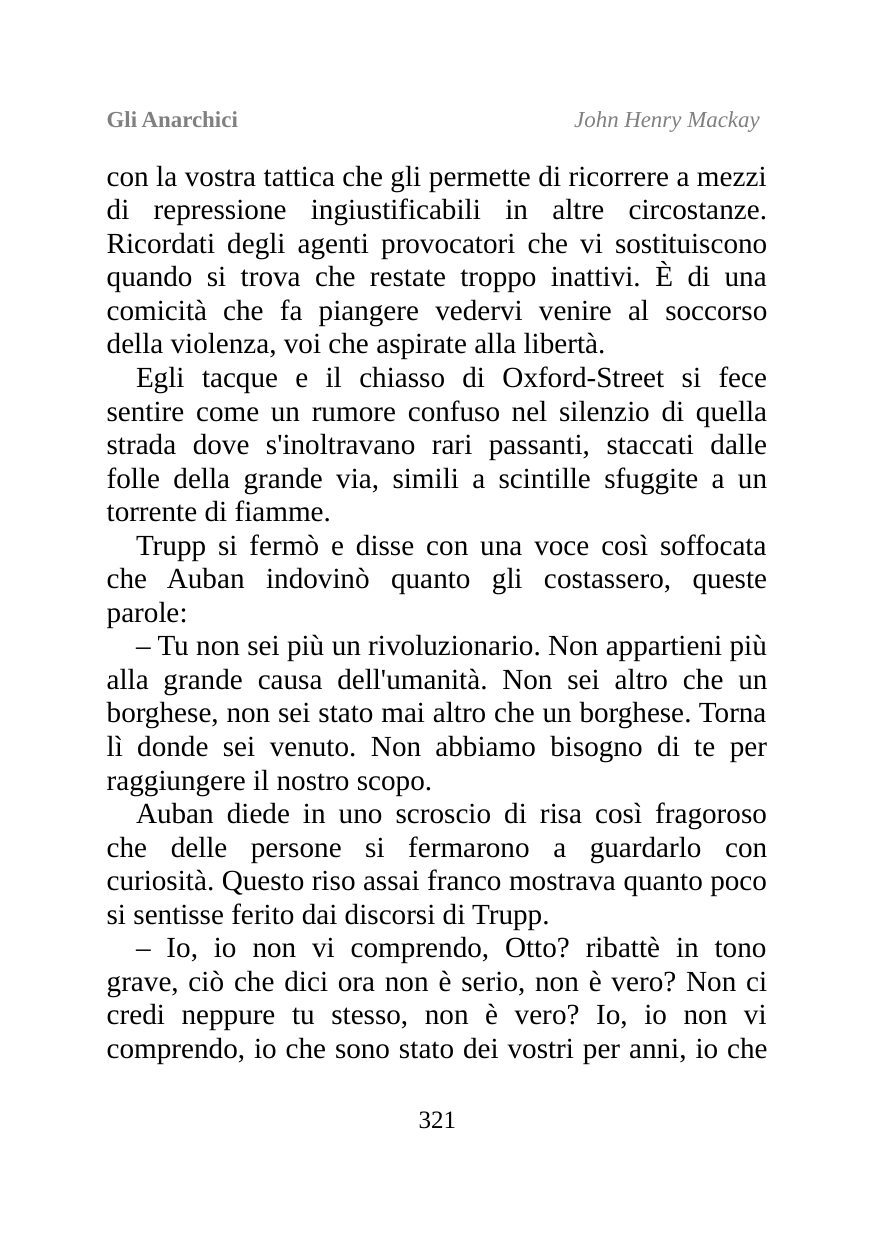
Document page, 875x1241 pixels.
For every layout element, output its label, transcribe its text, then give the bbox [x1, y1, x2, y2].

text Auban diede in uno scroscio di risa così fragoroso che delle persone si fermarono a guardarlo con curiosità. Questo riso assai franco mostrava quanto poco si sentisse ferito dai discorsi di Trupp. [106, 796, 768, 930]
text con la vostra tattica che gli permette di ricorrere a mezzi di repressione ingiustificabili in altre circostanze. Ricordati degli agenti provocatori che vi sostituiscono quando si trova che restate troppo inattivi. È di una comicità che fa piangere vedervi venire al soccorso della violenza, voi che aspirate alla libertà. [106, 159, 768, 360]
text – Tu non sei più un rivoluzionario. Non appartieni più alla grande causa dell'umanità. Non sei altro che un borghese, non sei stato mai altro che un borghese. Torna lì donde sei venuto. Non abbiamo bisogno di te per raggiungere il nostro scopo. [106, 628, 768, 796]
text – Io, io non vi comprendo, Otto? ribattè in tono grave, ciò che dici ora non è serio, non è vero? Non ci credi neppure tu stesso, non è vero? Io, io non vi comprendo, io che sono stato dei vostri per anni, io che [106, 930, 768, 1064]
text Egli tacque e il chiasso di Oxford-Street si fece sentire come un rumore confuso nel silenzio di quella strada dove s'inoltravano rari passanti, staccati dalle folle della grande via, simili a scintille sfuggite a un torrente di fiamme. [106, 360, 768, 528]
text Trupp si fermò e disse con una voce così soffocata che Auban indovinò quanto gli costassero, queste parole: [106, 528, 768, 628]
